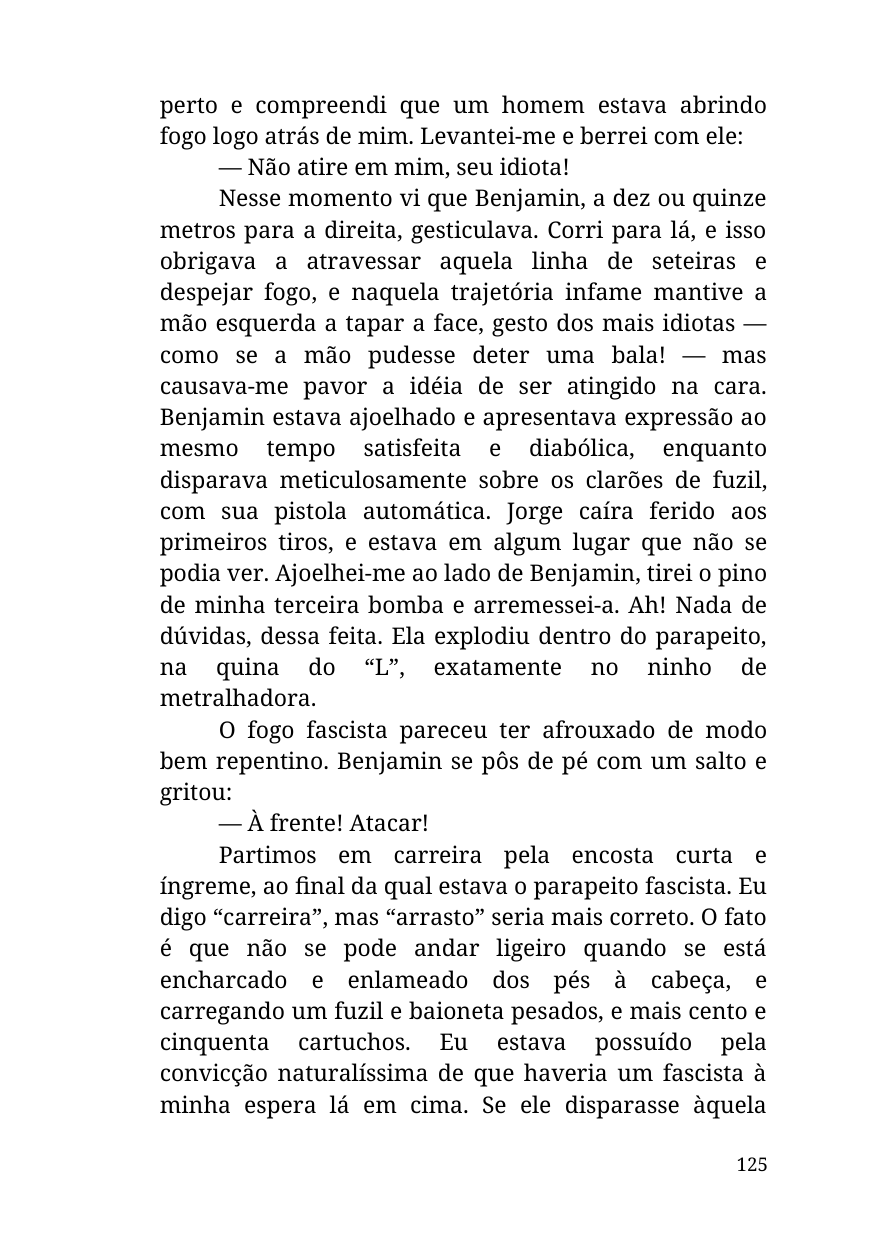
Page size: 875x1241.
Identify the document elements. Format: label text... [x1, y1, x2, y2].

text O fogo fascista pareceu ter afrouxado de modo bem repentino. Benjamin se pôs de pé com um salto e gritou: [159, 713, 768, 807]
text Partimos em carreira pela encosta curta e íngreme, ao final da qual estava o parapeito fascista. Eu digo “carreira”, mas “arrasto” seria mais correto. O fato é que não se pode andar ligeiro quando se está encharcado e enlameado dos pés à cabeça, e carregando um fuzil e baioneta pesados, e mais cento e cinquenta cartuchos. Eu estava possuído pela convicção naturalíssima de que haveria um fascista à minha espera lá em cima. Se ele disparasse àquela [159, 838, 768, 1120]
text — Não atire em mim, seu idiota! [159, 151, 768, 182]
text — À frente! Atacar! [159, 807, 768, 838]
text Nesse momento vi que Benjamin, a dez ou quinze metros para a direita, gesticulava. Corri para lá, e isso obrigava a atravessar aquela linha de seteiras e despejar fogo, e naquela trajetória infame mantive a mão esquerda a tapar a face, gesto dos mais idiotas — como se a mão pudesse deter uma bala! — mas causava-me pavor a idéia de ser atingido na cara. Benjamin estava ajoelhado e apresentava expressão ao mesmo tempo satisfeita e diabólica, enquanto disparava meticulosamente sobre os clarões de fuzil, com sua pistola automática. Jorge caíra ferido aos primeiros tiros, e estava em algum lugar que não se podia ver. Ajoelhei-me ao lado de Benjamin, tirei o pino de minha terceira bomba e arremessei-a. Ah! Nada de dúvidas, dessa feita. Ela explodiu dentro do parapeito, na quina do “L”, exatamente no ninho de metralhadora. [159, 182, 768, 713]
text perto e compreendi que um homem estava abrindo fogo logo atrás de mim. Levantei-me e berrei com ele: [159, 88, 768, 151]
